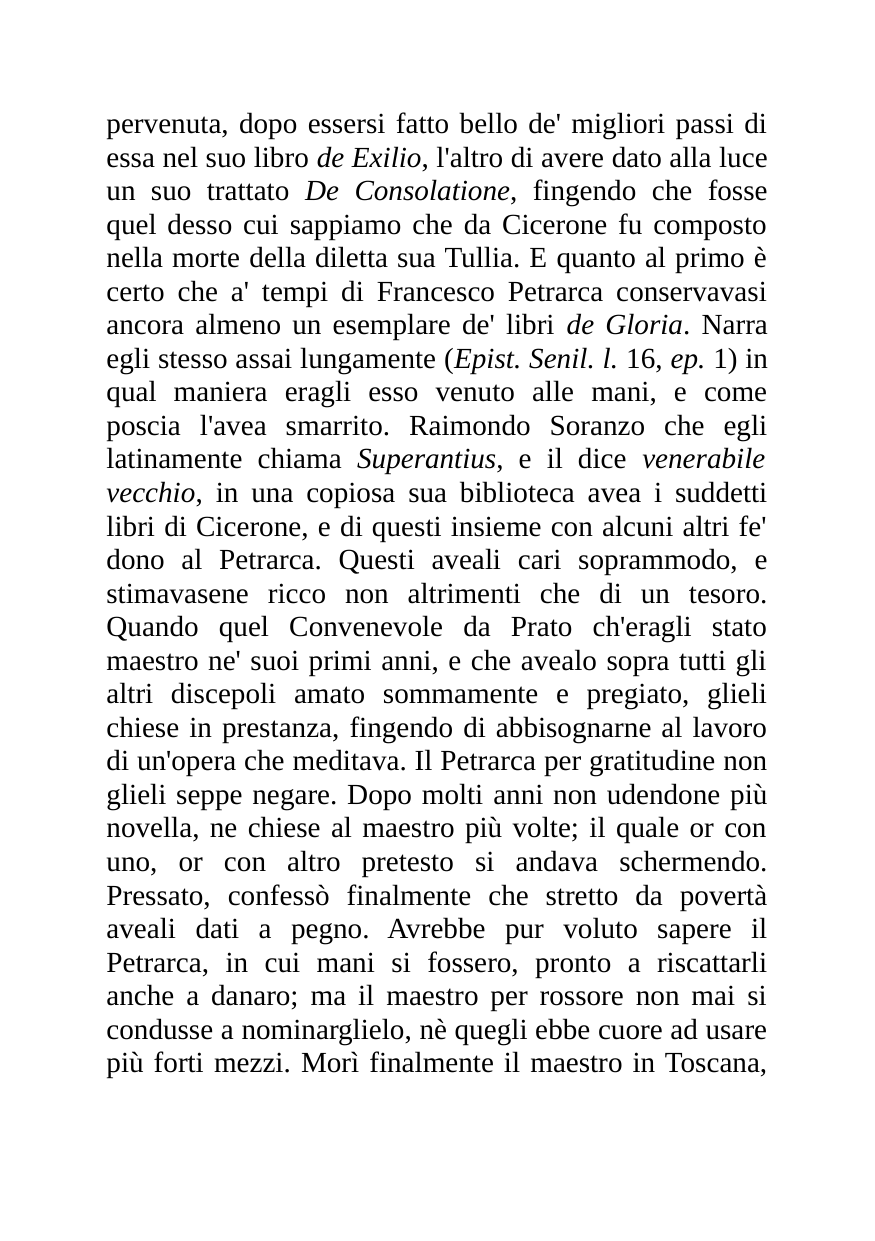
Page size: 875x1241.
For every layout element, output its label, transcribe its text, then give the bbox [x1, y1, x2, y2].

text pervenuta, dopo essersi fatto bello de' migliori passi di essa nel suo libro de Exilio, l'altro di avere dato alla luce un suo trattato De Consolatione, fingendo che fosse quel desso cui sappiamo che da Cicerone fu composto nella morte della diletta sua Tullia. E quanto al primo è certo che a' tempi di Francesco Petrarca conservavasi ancora almeno un esemplare de' libri de Gloria. Narra egli stesso assai lungamente (Epist. Senil. l. 16, ep. 1) in qual maniera eragli esso venuto alle mani, e come poscia l'avea smarrito. Raimondo Soranzo che egli latinamente chiama Superantius, e il dice venerabile vecchio, in una copiosa sua biblioteca avea i suddetti libri di Cicerone, e di questi insieme con alcuni altri fe' dono al Petrarca. Questi aveali cari soprammodo, e stimavasene ricco non altrimenti che di un tesoro. Quando quel Convenevole da Prato ch'eragli stato maestro ne' suoi primi anni, e che avealo sopra tutti gli altri discepoli amato sommamente e pregiato, glieli chiese in prestanza, fingendo di abbisognarne al lavoro di un'opera che meditava. Il Petrarca per gratitudine non glieli seppe negare. Dopo molti anni non udendone più novella, ne chiese al maestro più volte; il quale or con uno, or con altro pretesto si andava schermendo. Pressato, confessò finalmente che stretto da povertà aveali dati a pegno. Avrebbe pur voluto sapere il Petrarca, in cui mani si fossero, pronto a riscattarli anche a danaro; ma il maestro per rossore non mai si condusse a nominarglielo, nè quegli ebbe cuore ad usare più forti mezzi. Morì finalmente il maestro in Toscana, [106, 106, 768, 1079]
